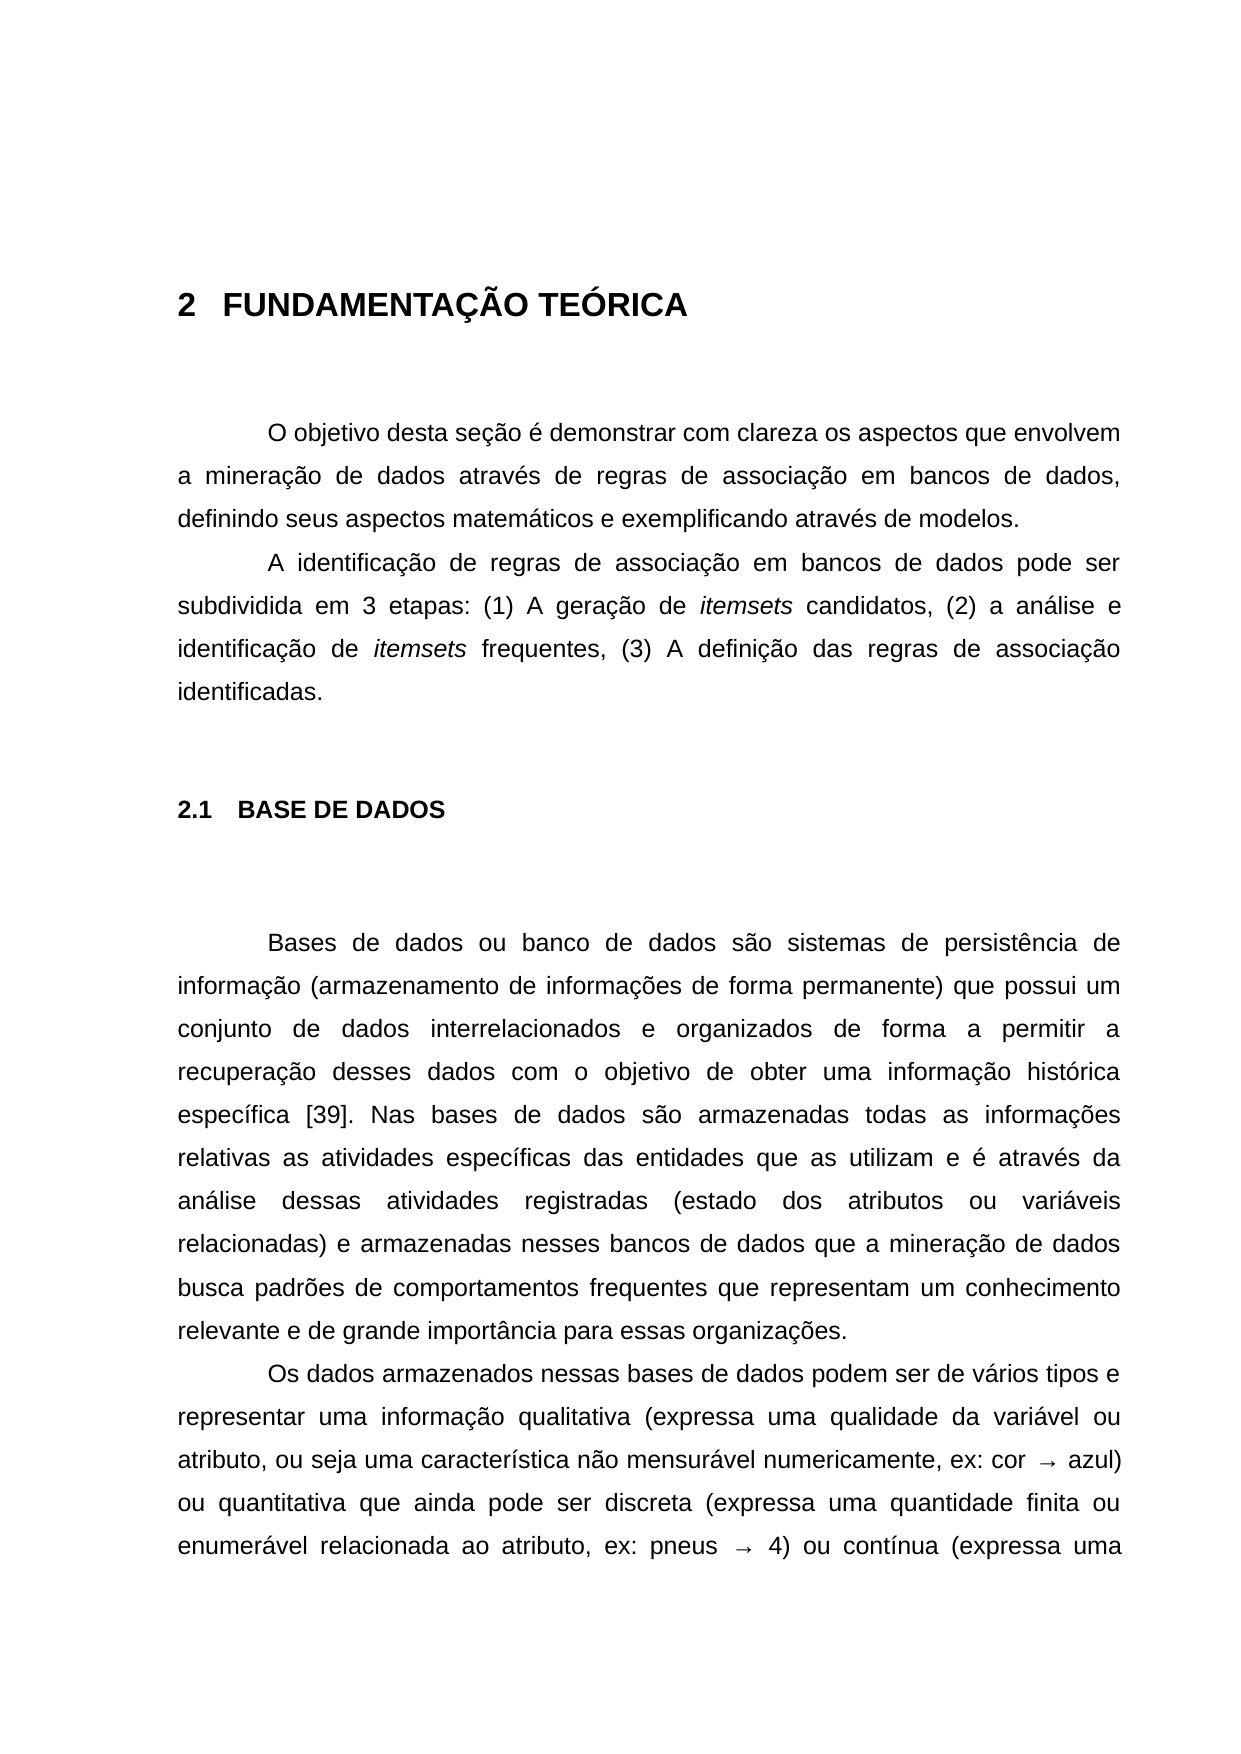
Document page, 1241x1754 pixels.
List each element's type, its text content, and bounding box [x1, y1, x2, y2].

subtitle BASE DE DADOS [177, 795, 1122, 824]
text A identificação de regras de associação em bancos de dados pode ser subdividida em 3 etapas: (1) A geração de itemsets candidatos, (2) a análise e identificação de itemsets frequentes, (3) A definição das regras de associação identificadas. [177, 547, 1122, 706]
subtitle FUNDAMENTAÇÃO TEÓRICA [177, 286, 1122, 324]
text Bases de dados ou banco de dados são sistemas de persistência de informação (armazenamento de informações de forma permanente) que possui um conjunto de dados interrelacionados e organizados de forma a permitir a recuperação desses dados com o objetivo de obter uma informação histórica específica [39]. Nas bases de dados são armazenadas todas as informações relativas as atividades específicas das entidades que as utilizam e é através da análise dessas atividades registradas (estado dos atributos ou variáveis relacionadas) e armazenadas nesses bancos de dados que a mineração de dados busca padrões de comportamentos frequentes que representam um conhecimento relevante e de grande importância para essas organizações. [177, 927, 1122, 1344]
text Os dados armazenados nessas bases de dados podem ser de vários tipos e representar uma informação qualitativa (expressa uma qualidade da variável ou atributo, ou seja uma característica não mensurável numericamente, ex: cor → azul) ou quantitativa que ainda pode ser discreta (expressa uma quantidade finita ou enumerável relacionada ao atributo, ex: pneus → 4) ou contínua (expressa uma [177, 1359, 1122, 1560]
text O objetivo desta seção é demonstrar com clareza os aspectos que envolvem a mineração de dados através de regras de associação em bancos de dados, definindo seus aspectos matemáticos e exemplificando através de modelos. [177, 418, 1122, 533]
